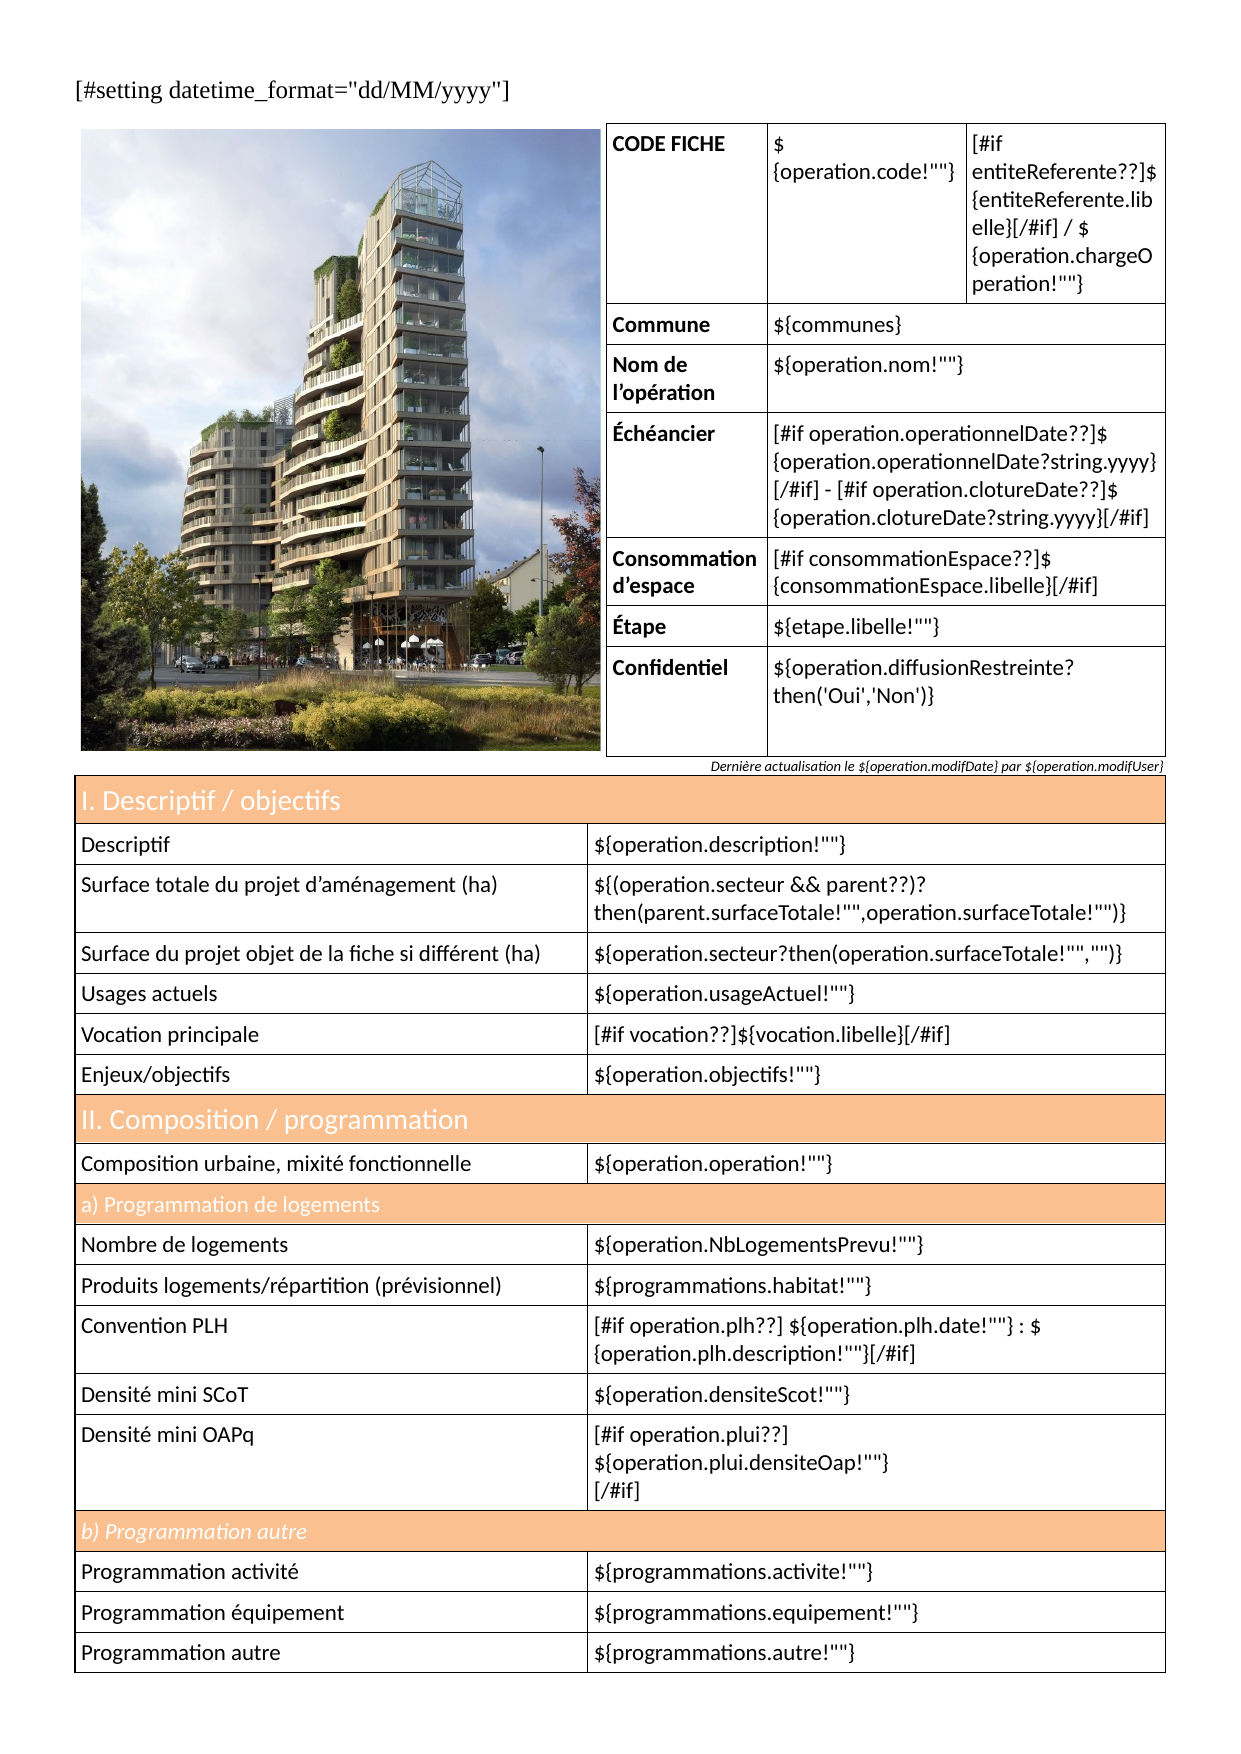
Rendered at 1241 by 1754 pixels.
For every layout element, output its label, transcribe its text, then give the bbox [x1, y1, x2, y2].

table_header CODE FICHE [607, 124, 767, 303]
table_header [#if entiteReferente??]${entiteReferente.libelle}[/#if] / ${operation.chargeOperation!""} [967, 124, 1165, 303]
table_cell ${programmations.habitat!""} [588, 1265, 1165, 1304]
table_cell ${programmations.autre!""} [588, 1633, 1165, 1672]
table_cell ${operation.usageActuel!""} [588, 974, 1165, 1013]
table_cell Confidentiel [607, 647, 767, 756]
table_cell [#if operation.plh??] ${operation.plh.date!""} : ${operation.plh.description!""}[/#if] [588, 1306, 1165, 1373]
table_cell ${etape.libelle!""} [768, 606, 1165, 646]
table_cell Enjeux/objectifs [76, 1055, 587, 1094]
table_cell Programmation équipement [76, 1592, 587, 1632]
table_cell [#if consommationEspace??]${consommationEspace.libelle}[/#if] [768, 538, 1165, 605]
table_cell Composition urbaine, mixité fonctionnelle [76, 1144, 587, 1183]
table_cell Étape [607, 606, 767, 646]
table_cell Commune [607, 304, 767, 344]
table_cell Échéancier [607, 413, 767, 537]
table_cell Surface du projet objet de la fiche si différent (ha) [76, 933, 587, 973]
table_cell ${operation.diffusionRestreinte?then('Oui','Non')} [768, 647, 1165, 756]
table_cell ${operation.nom!""} [768, 345, 1165, 412]
table_cell Programmation autre [76, 1633, 587, 1672]
table_cell Surface totale du projet d’aménagement (ha) [76, 865, 587, 932]
table_cell Dernière actualisation le ${operation.modifDate} par ${operation.modifUser} [75, 756, 1165, 775]
table_cell ${programmations.activite!""} [588, 1552, 1165, 1591]
table_cell Densité mini OAPq [76, 1415, 587, 1510]
table_cell ${operation.secteur?then(operation.surfaceTotale!"","")} [588, 933, 1165, 973]
table_cell Densité mini SCoT [76, 1374, 587, 1414]
table_cell ${operation.operation!""} [588, 1144, 1165, 1183]
table_cell Usages actuels [76, 974, 587, 1013]
table_cell Nom de l’opération [607, 345, 767, 412]
table_header ${operation.code!""} [768, 124, 966, 303]
table_cell [#if operation.plui??] ${operation.plui.densiteOap!""} [/#if] [588, 1415, 1165, 1510]
table_cell I. Descriptif / objectifs [76, 776, 1165, 823]
table_cell [#if operation.operationnelDate??]${operation.operationnelDate?string.yyyy} [/#if] - [#if operation.clotureDate??]${operation.clotureDate?string.yyyy}[/#if] [768, 413, 1165, 537]
picture [80, 129, 601, 751]
table_cell II. Composition / programmation [76, 1095, 1165, 1142]
table_header [75, 123, 606, 756]
table_cell ${communes} [768, 304, 1165, 344]
table_cell ${operation.NbLogementsPrevu!""} [588, 1225, 1165, 1264]
table_cell ${operation.densiteScot!""} [588, 1374, 1165, 1414]
table_cell Vocation principale [76, 1014, 587, 1054]
table_cell ${operation.description!""} [588, 824, 1165, 864]
text [#setting datetime_format="dd/MM/yyyy"] [75, 75, 1165, 104]
table_cell Descriptif [76, 824, 587, 864]
table_cell Convention PLH [76, 1306, 587, 1373]
table_cell ${programmations.equipement!""} [588, 1592, 1165, 1632]
table_cell a) Programmation de logements [76, 1184, 1165, 1223]
table_cell [#if vocation??]${vocation.libelle}[/#if] [588, 1014, 1165, 1054]
table_cell b) Programmation autre [76, 1511, 1165, 1551]
table_cell ${operation.objectifs!""} [588, 1055, 1165, 1094]
table_cell ${(operation.secteur && parent??)?then(parent.surfaceTotale!"",operation.surfaceTotale!"")} [588, 865, 1165, 932]
table_cell Produits logements/répartition (prévisionnel) [76, 1265, 587, 1304]
table_cell Nombre de logements [76, 1225, 587, 1264]
table_cell Consommationd’espace [607, 538, 767, 605]
table_cell Programmation activité [76, 1552, 587, 1591]
